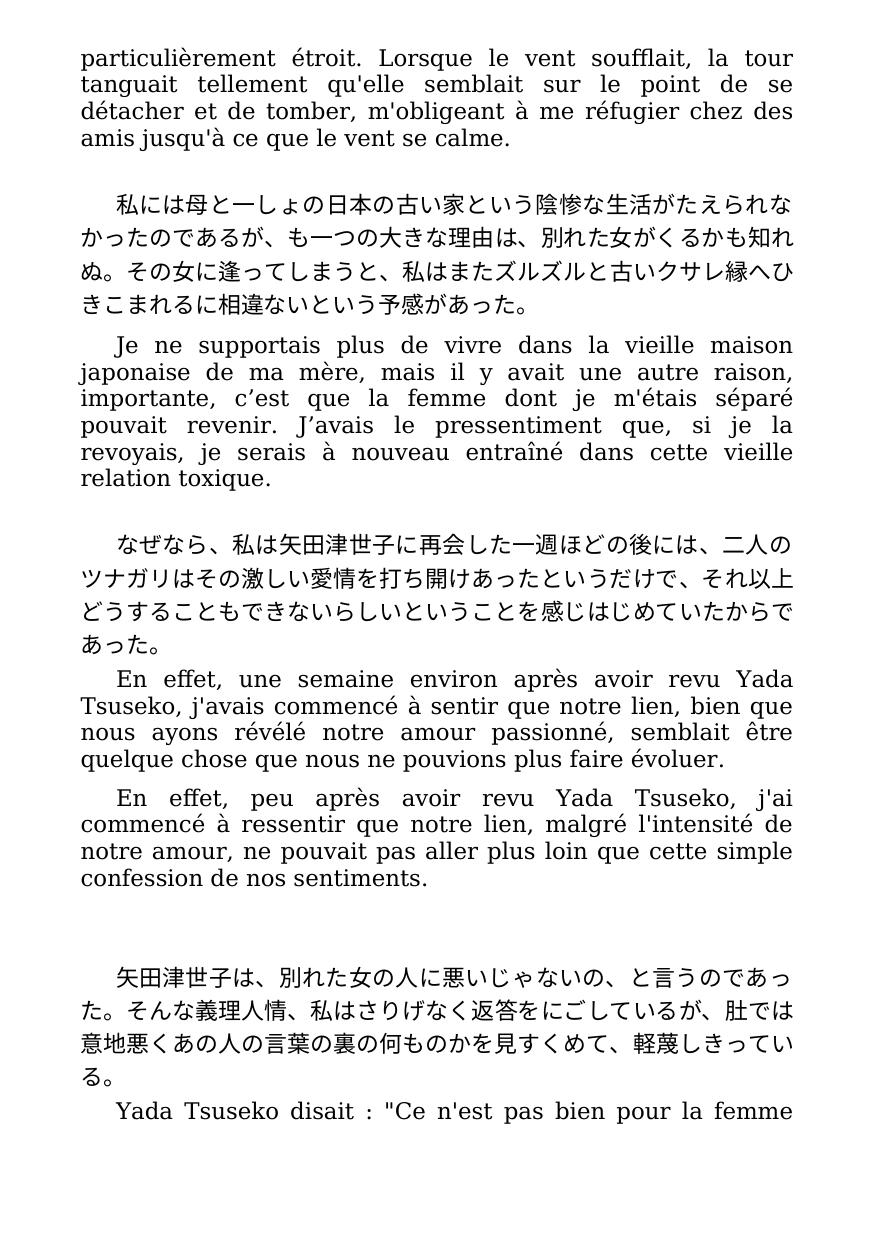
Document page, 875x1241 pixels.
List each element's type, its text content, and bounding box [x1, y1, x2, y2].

text 矢田津世子は、別れた女の人に悪いじゃないの、と言うのであった。そんな義理人情、私はさりげなく返答をにごしているが、肚では意地悪くあの人の言葉の裏の何ものかを見すくめて、軽蔑しきっている。 [80, 959, 794, 1092]
text なぜなら、私は矢田津世子に再会した一週ほどの後には、二人のツナガリはその激しい愛情を打ち開けあったというだけで、それ以上どうすることもできないらしいということを感じはじめていたからであった。 [80, 527, 794, 660]
text 私には母と一しょの日本の古い家という陰惨な生活がたえられなかったのであるが、も一つの大きな理由は、別れた女がくるかも知れぬ。その女に逢ってしまうと、私はまたズルズルと古いクサレ縁へひきこまれるに相違ないという予感があった。 [80, 187, 794, 320]
text particulièrement étroit. Lorsque le vent soufflait, la tour tanguait tellement qu'elle semblait sur le point de se détacher et de tomber, m'obligeant à me réfugier chez des amis jusqu'à ce que le vent se calme. [80, 45, 794, 152]
text En effet, peu après avoir revu Yada Tsuseko, j'ai commencé à ressentir que notre lien, malgré l'intensité de notre amour, ne pouvait pas aller plus loin que cette simple confession de nos sentiments. [80, 785, 794, 892]
text Je ne supportais plus de vivre dans la vieille maison japonaise de ma mère, mais il y avait une autre raison, importante, c’est que la femme dont je m'étais séparé pouvait revenir. J’avais le pressentiment que, si je la revoyais, je serais à nouveau entraîné dans cette vieille relation toxique. [80, 332, 794, 492]
text En effet, une semaine environ après avoir revu Yada Tsuseko, j'avais commencé à sentir que notre lien, bien que nous ayons révélé notre amour passionné, semblait être quelque chose que nous ne pouvions plus faire évoluer. [80, 666, 794, 773]
text Yada Tsuseko disait : "Ce n'est pas bien pour la femme [80, 1098, 794, 1125]
